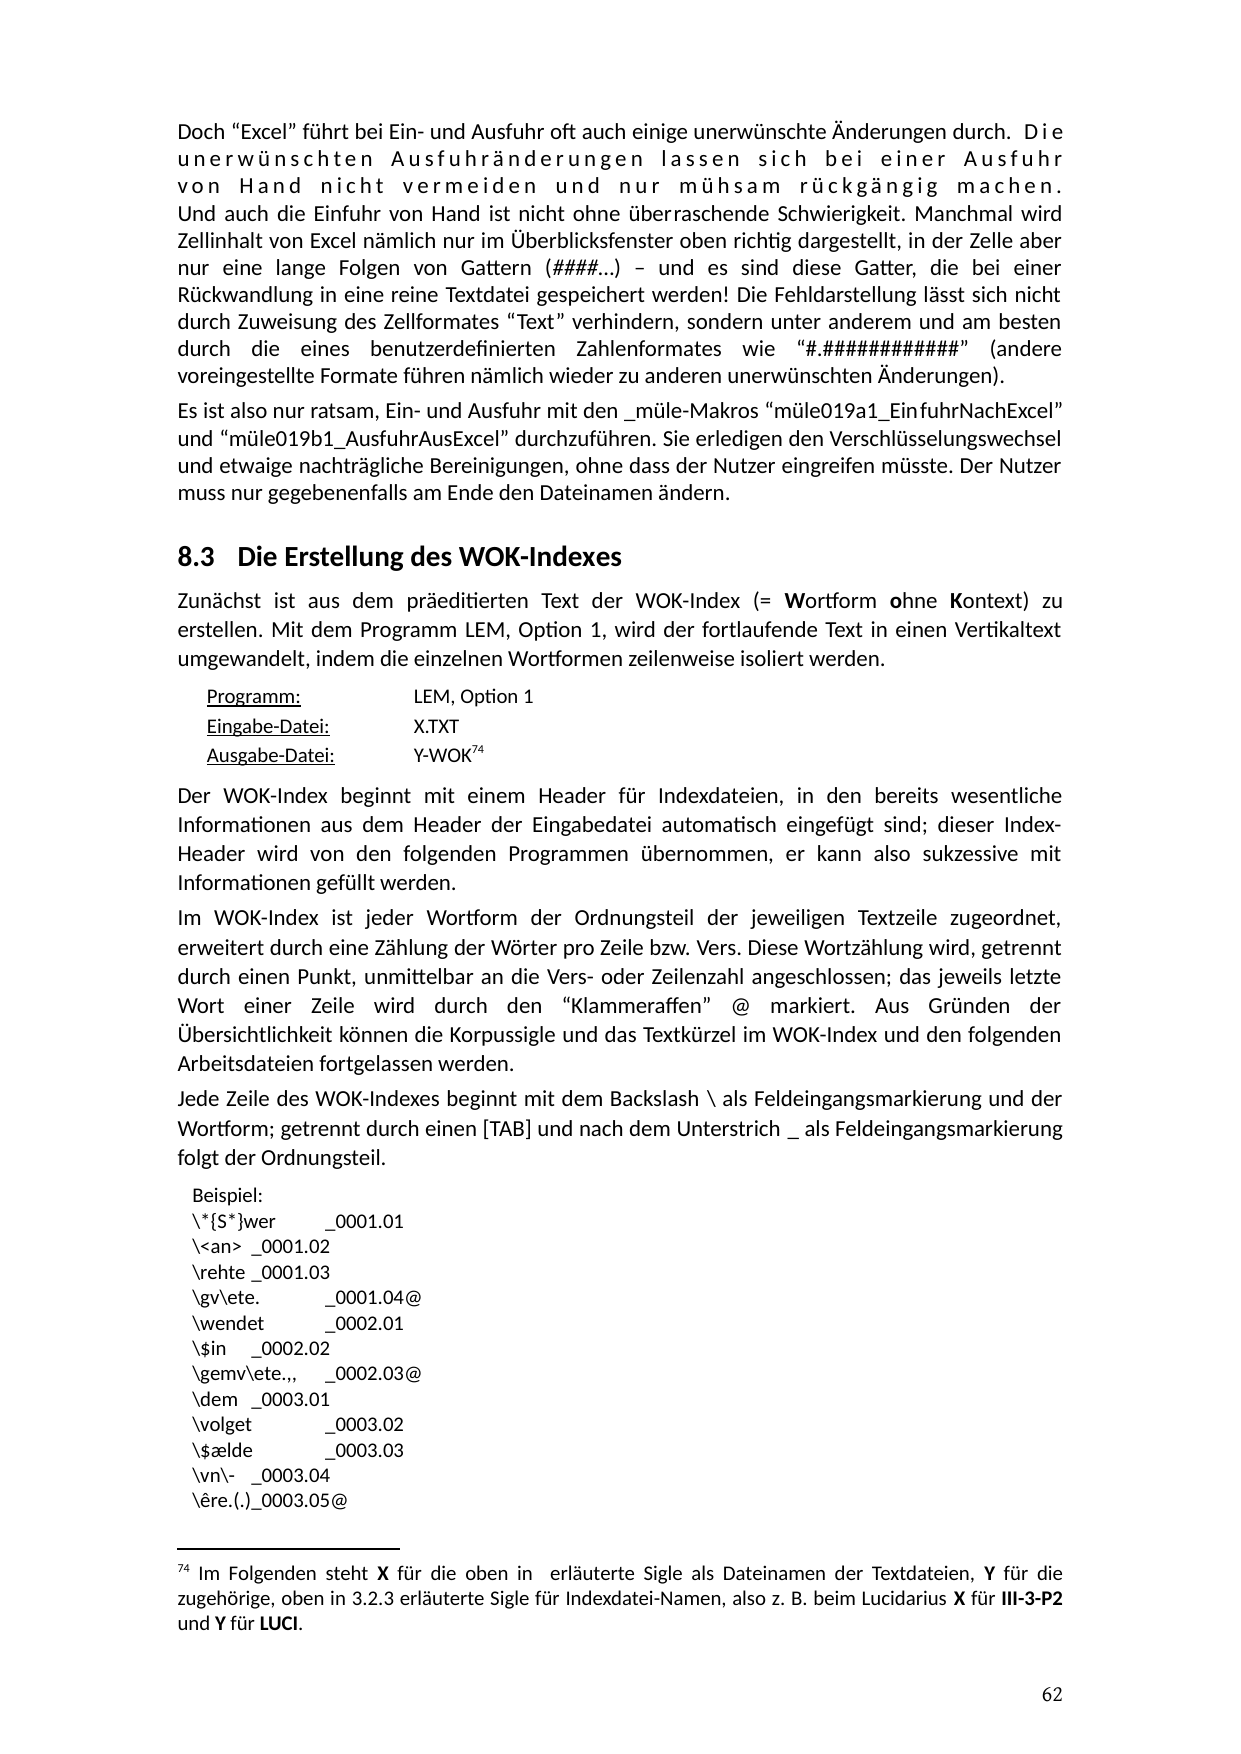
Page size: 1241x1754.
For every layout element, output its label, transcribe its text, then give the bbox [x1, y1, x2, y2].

text \rehte _0001.03 [192, 1259, 1048, 1284]
text \êre.(.) _0003.05@ [192, 1488, 1048, 1513]
text \wendet _0002.01 [192, 1310, 1048, 1335]
text \vn\- _0003.04 [192, 1462, 1048, 1488]
text Zunächst ist aus dem präeditierten Text der WOK-Index (= Wortform ohne Kontext) zu erstellen. Mit dem Programm LEM, Option 1, wird der fortlaufende Text in einen Vertikaltext umgewandelt, indem die einzelnen Wortformen zeilenweise isoliert werden. [177, 585, 1063, 672]
text Jede Zeile des WOK-Indexes beginnt mit dem Backslash \ als Feldeingangsmarkierung und der Wortform; getrennt durch einen [TAB] und nach dem Unterstrich _ als Feldeingangsmarkierung folgt der Ordnungsteil. [177, 1083, 1063, 1171]
text Im WOK-Index ist jeder Wortform der Ordnungsteil der jeweiligen Textzeile zugeordnet, erweitert durch eine Zählung der Wörter pro Zeile bzw. Vers. Diese Wortzählung wird, getrennt durch einen Punkt, unmittelbar an die Vers- oder Zeilenzahl angeschlossen; das jeweils letzte Wort einer Zeile wird durch den “Klammeraffen” @ markiert. Aus Gründen der Übersichtlichkeit können die Korpussigle und das Textkürzel im WOK-Index und den folgenden Arbeitsdateien fortgelassen werden. [177, 902, 1063, 1077]
text Eingabe-Datei: X.TXT [207, 710, 1063, 739]
subtitle Die Erstellung des WOK-Indexes [177, 543, 1063, 572]
text \dem _0003.01 [192, 1386, 1048, 1411]
text Programm: LEM, Option 1 [207, 681, 1063, 710]
text \$ælde _0003.03 [192, 1437, 1048, 1462]
text \gemv\ete.,, _0002.03@ [192, 1361, 1048, 1386]
text Der WOK-Index beginnt mit einem Header für Indexdateien, in den bereits wesentliche Informationen aus dem Header der Eingabedatei automatisch eingefügt sind; dieser Index-Header wird von den folgenden Programmen übernommen, er kann also sukzessive mit Informationen gefüllt werden. [177, 780, 1063, 897]
text \*{S*}wer _0001.01 [192, 1208, 1048, 1233]
text Es ist also nur ratsam, Ein- und Ausfuhr mit den _müle-Makros “müle019a1_Ein­fuhrNachExcel” und “müle019b1_AusfuhrAusExcel” durchzuführen. Sie erledigen den Verschlüsselungswechsel und etwaige nachträgliche Bereinigungen, ohne dass der Nutzer eingreifen müsste. Der Nutzer muss nur gegebenenfalls am Ende den Dateinamen ändern. [177, 397, 1063, 506]
text Im Folgenden steht X für die oben in erläuterte Sigle als Dateinamen der Textdateien, Y für die zugehörige, oben in 3.2.3 erläuterte Sigle für Indexdatei-Namen, also z. B. beim Lucidarius X für III-3-P2 und Y für LUCI. [177, 1561, 1063, 1636]
text Ausgabe-Datei: Y-WOK [207, 739, 1063, 768]
text \gv\ete. _0001.04@ [192, 1284, 1048, 1310]
text \$in _0002.02 [192, 1335, 1048, 1361]
text \<an> _0001.02 [192, 1233, 1048, 1259]
text Doch “Excel” führt bei Ein- und Ausfuhr oft auch einige unerwünschte Änderungen durch. Die unerwünschten Ausfuhränderungen lassen sich bei einer Ausfuhr von Hand nicht vermeiden und nur mühsam rückgängig machen. Und auch die Einfuhr von Hand ist nicht ohne über­raschende Schwierigkeit. Manchmal wird Zellinhalt von Excel nämlich nur im Überblicksfenster oben richtig dargestellt, in der Zelle aber nur eine lange Folgen von Gattern (####…) – und es sind diese Gatter, die bei einer Rückwandlung in eine reine Textdatei gespeichert werden! Die Fehldarstellung lässt sich nicht durch Zuweisung des Zellformates “Text” verhindern, sondern unter anderem und am besten durch die eines benutzerdefinierten Zahlenformates wie “#.############” (andere voreingestellte Formate führen nämlich wieder zu anderen unerwünschten Änderungen). [177, 118, 1063, 389]
text \volget _0003.02 [192, 1411, 1048, 1437]
text Beispiel: [192, 1183, 1048, 1208]
